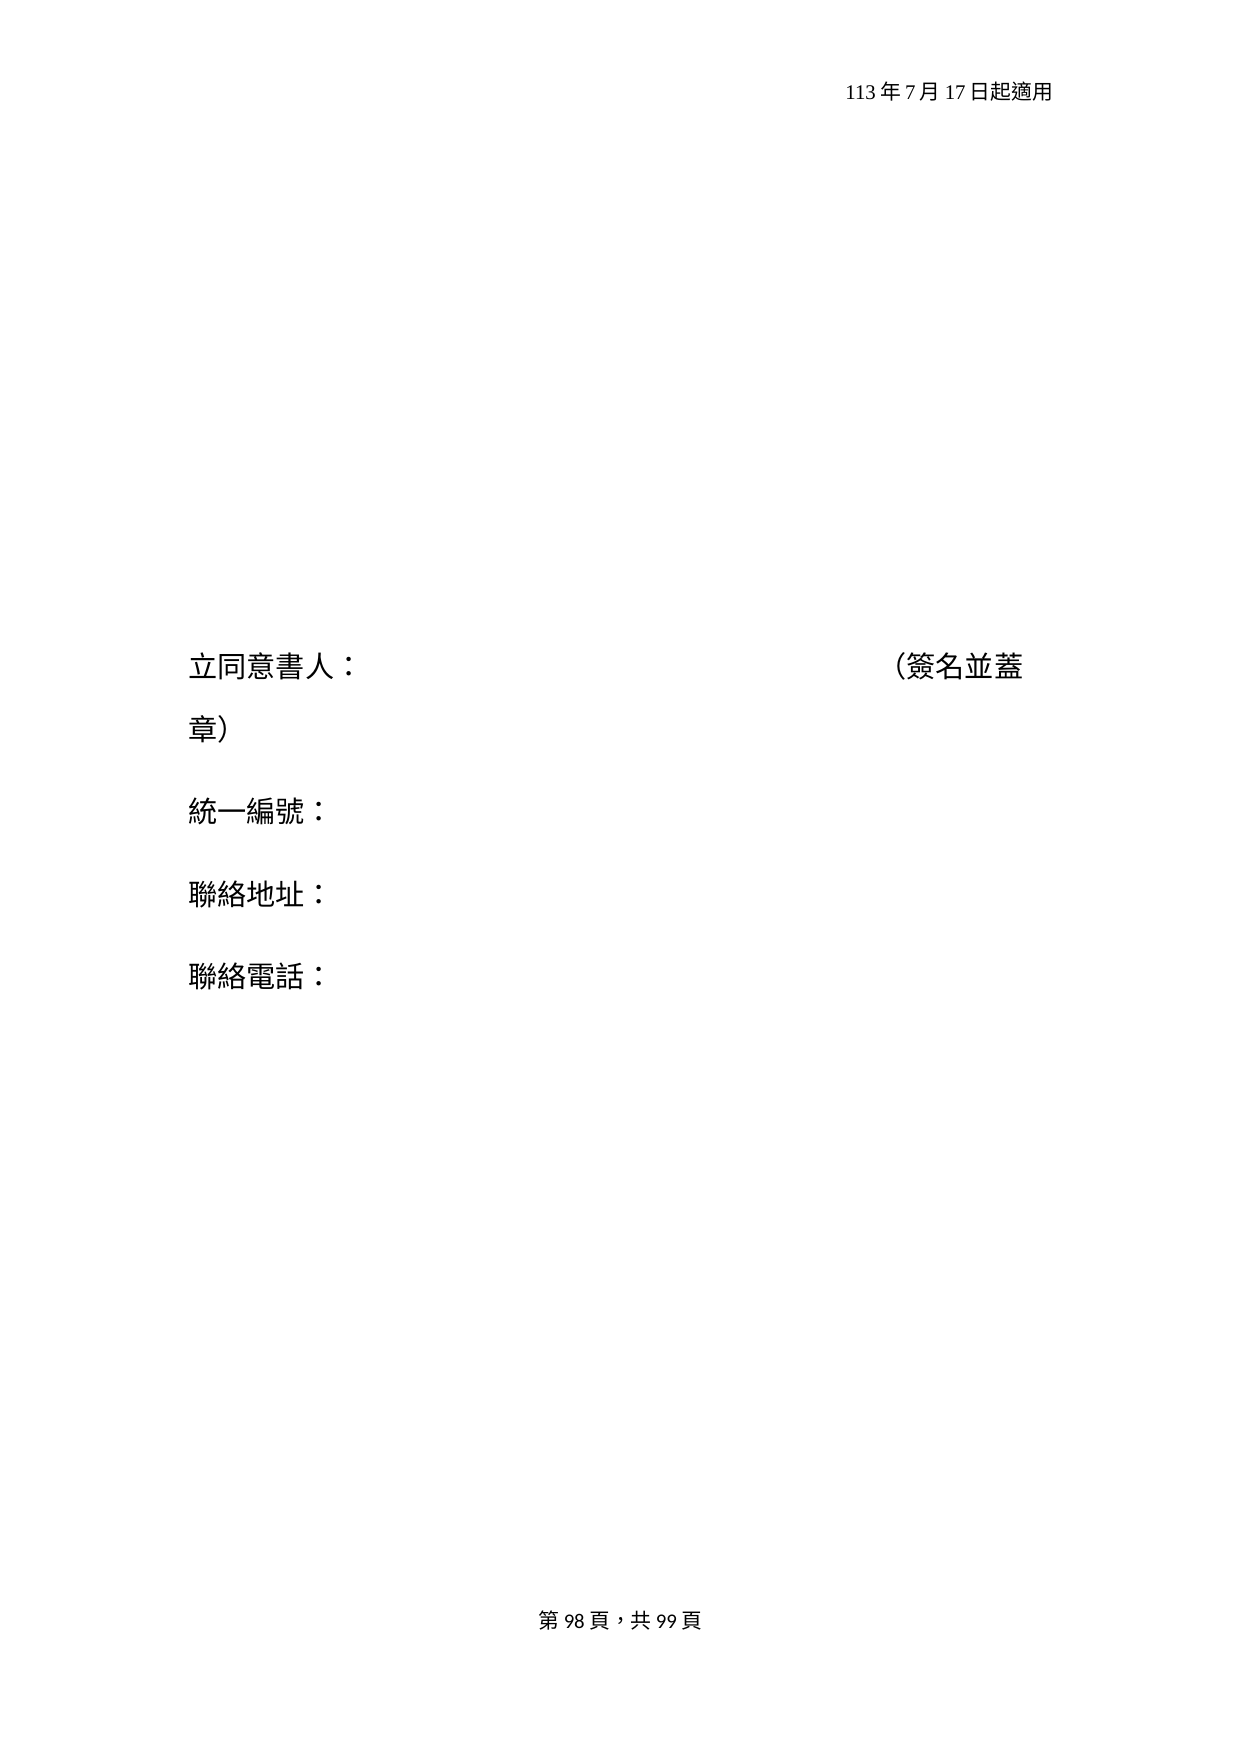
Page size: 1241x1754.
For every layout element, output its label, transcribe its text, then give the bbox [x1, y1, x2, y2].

text 聯絡地址： [188, 871, 1027, 913]
text 統一編號： [188, 789, 1027, 831]
text 立同意書人： （簽名並蓋章） [188, 643, 1027, 749]
text 聯絡電話： [188, 953, 1027, 996]
